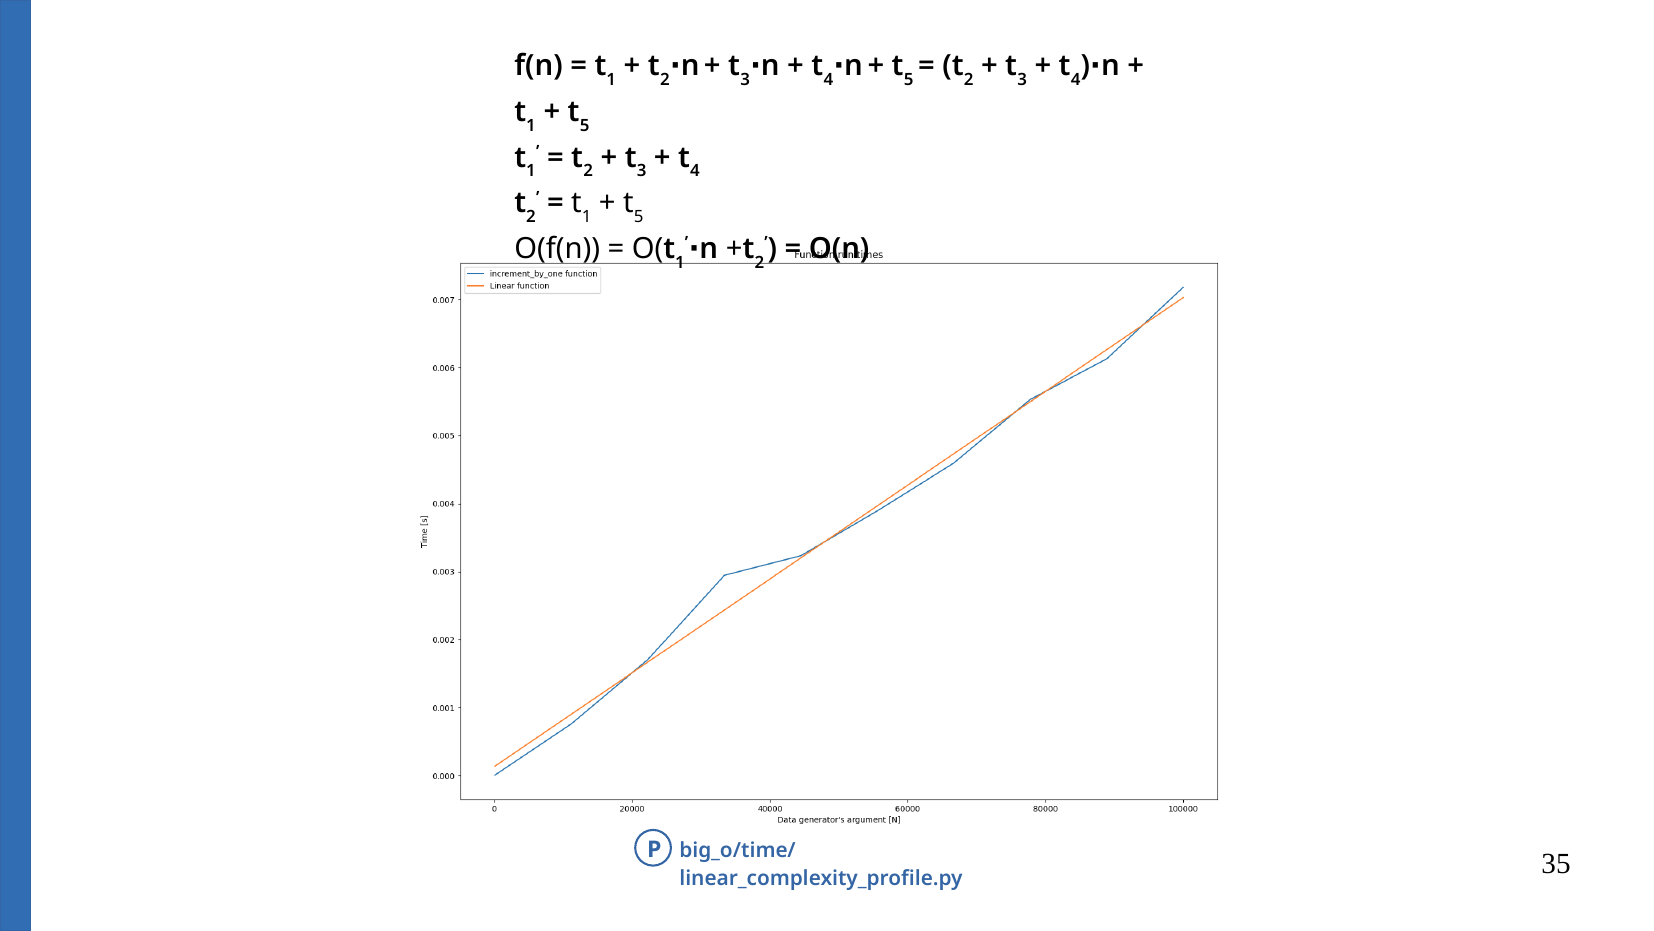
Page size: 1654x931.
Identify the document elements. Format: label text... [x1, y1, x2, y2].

text_box P [633, 826, 662, 873]
picture [338, 179, 1315, 876]
picture [683, 872, 804, 876]
picture [843, 872, 903, 876]
picture [906, 872, 916, 876]
text_box f(n) = t1 + t2⋅n + t3⋅n + t4⋅n + t5 = (t2 + t3 + t4)⋅n + t1 + t5 t1’ = t2 + t3 + t4 t2’ = t1 + t5 O(f(n)) = O(t1’⋅n +t2’) = O(n) [499, 36, 1178, 224]
text_box big_o/time/linear_complexity_profile.py [664, 827, 1087, 872]
picture [806, 872, 840, 876]
text_box [0, 0, 31, 931]
